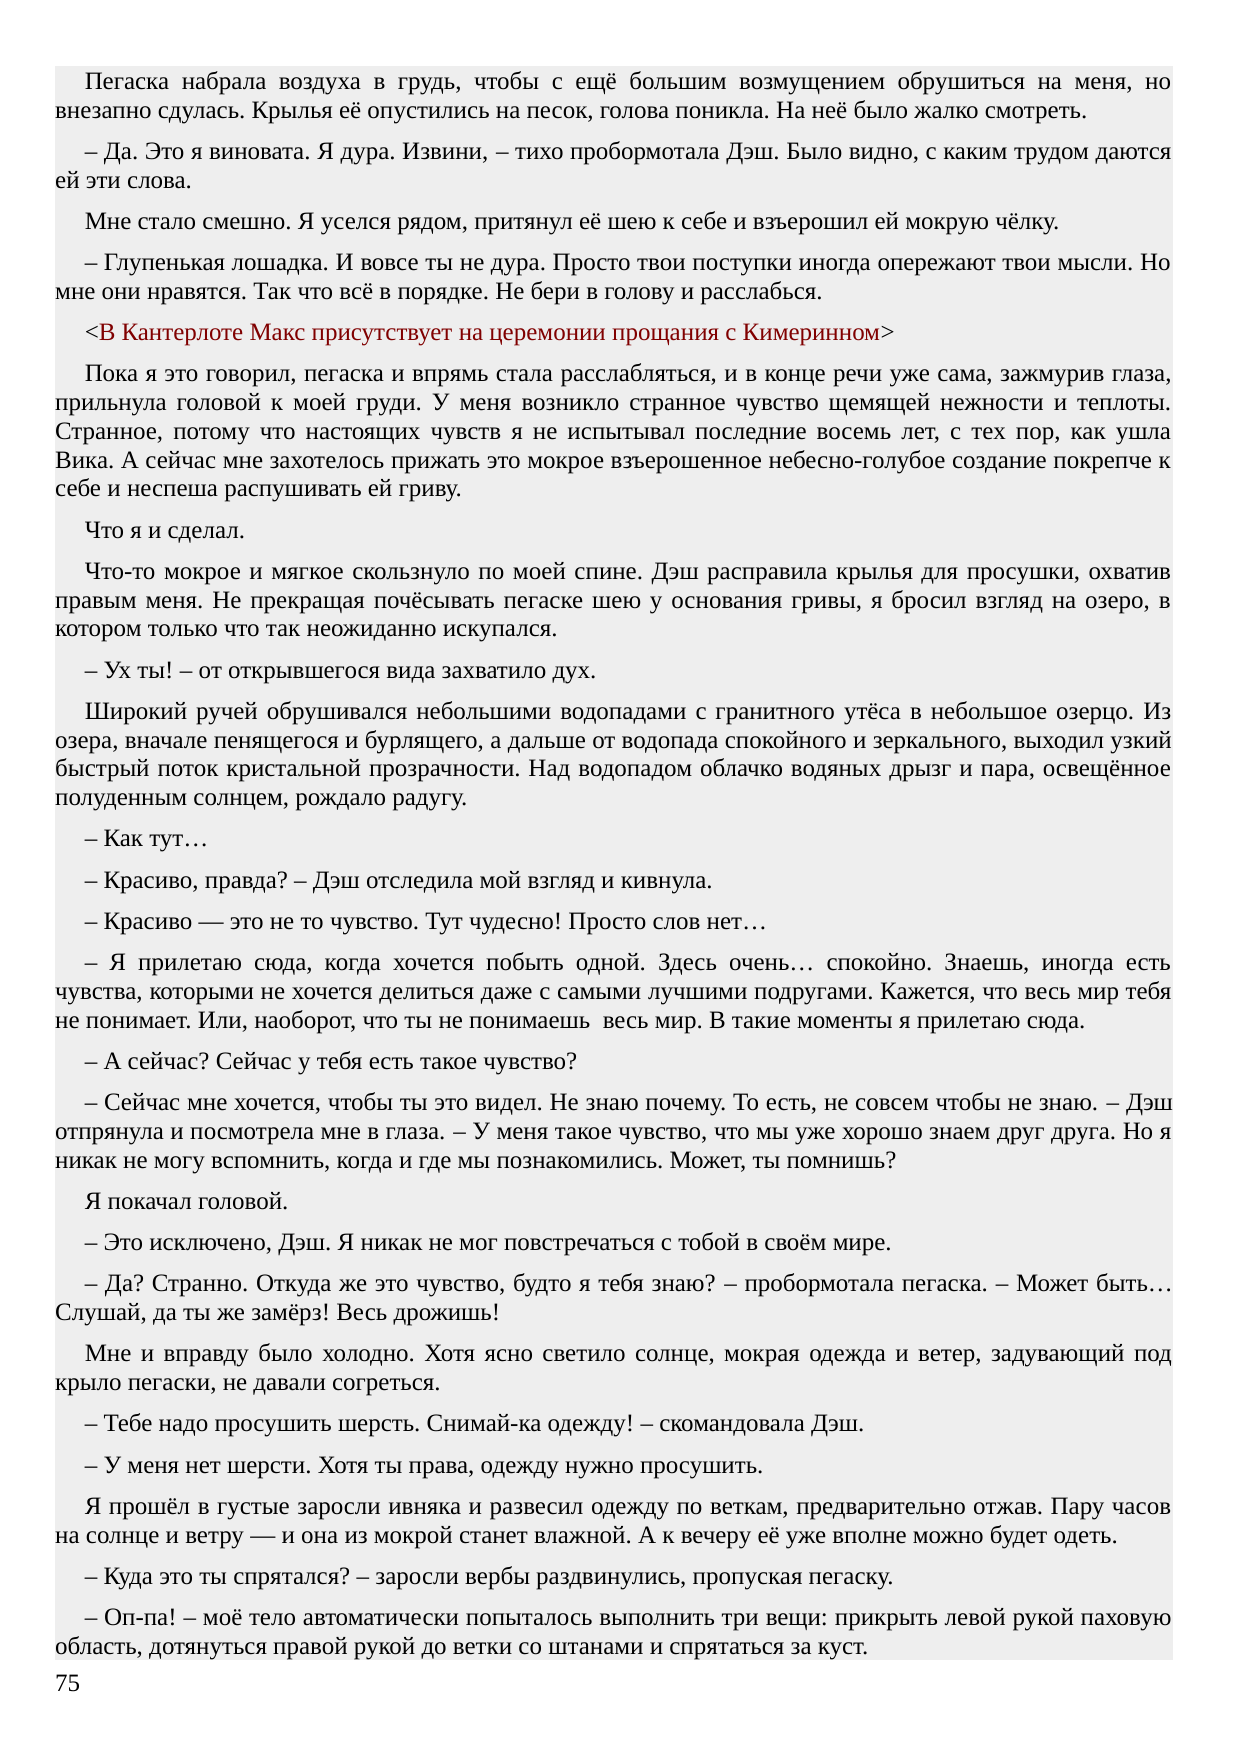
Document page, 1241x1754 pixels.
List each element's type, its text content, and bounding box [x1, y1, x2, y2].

text – Оп-па! – моё тело автоматически попыталось выполнить три вещи: прикрыть левой рукой паховую область, дотянуться правой рукой до ветки со штанами и спрятаться за куст. [55, 1602, 1173, 1660]
text Широкий ручей обрушивался небольшими водопадами с гранитного утёса в небольшое озерцо. Из озера, вначале пенящегося и бурлящего, а дальше от водопада спокойного и зеркального, выходил узкий быстрый поток кристальной прозрачности. Над водопадом облачко водяных дрызг и пара, освещённое полуденным солнцем, рождало радугу. [55, 696, 1173, 811]
text – Я прилетаю сюда, когда хочется побыть одной. Здесь очень… спокойно. Знаешь, иногда есть чувства, которыми не хочется делиться даже с самыми лучшими подругами. Кажется, что весь мир тебя не понимает. Или, наоборот, что ты не понимаешь весь мир. В такие моменты я прилетаю сюда. [55, 947, 1173, 1033]
text Я прошёл в густые заросли ивняка и развесил одежду по веткам, предварительно отжав. Пару часов на солнце и ветру — и она из мокрой станет влажной. А к вечеру её уже вполне можно будет одеть. [55, 1491, 1173, 1548]
text Мне стало смешно. Я уселся рядом, притянул её шею к себе и взъерошил ей мокрую чёлку. [55, 206, 1173, 235]
text – Это исключено, Дэш. Я никак не мог повстречаться с тобой в своём мире. [55, 1227, 1173, 1256]
text – Сейчас мне хочется, чтобы ты это видел. Не знаю почему. То есть, не совсем чтобы не знаю. – Дэш отпрянула и посмотрела мне в глаза. – У меня такое чувство, что мы уже хорошо знаем друг друга. Но я никак не могу вспомнить, когда и где мы познакомились. Может, ты помнишь? [55, 1087, 1173, 1173]
text Я покачал головой. [55, 1186, 1173, 1215]
text – Куда это ты спрятался? – заросли вербы раздвинулись, пропуская пегаску. [55, 1561, 1173, 1590]
text – Как тут… [55, 823, 1173, 852]
text Мне и вправду было холодно. Хотя ясно светило солнце, мокрая одежда и ветер, задувающий под крыло пегаски, не давали согреться. [55, 1338, 1173, 1396]
text – Да? Странно. Откуда же это чувство, будто я тебя знаю? – пробормотала пегаска. – Может быть… Слушай, да ты же замёрз! Весь дрожишь! [55, 1268, 1173, 1326]
text – Красиво, правда? – Дэш отследила мой взгляд и кивнула. [55, 865, 1173, 893]
text – Ух ты! – от открывшегося вида захватило дух. [55, 655, 1173, 683]
text – Красиво — это не то чувство. Тут чудесно! Просто слов нет… [55, 906, 1173, 935]
text – Тебе надо просушить шерсть. Снимай-ка одежду! – скомандовала Дэш. [55, 1408, 1173, 1437]
text – А сейчас? Сейчас у тебя есть такое чувство? [55, 1046, 1173, 1075]
text – Да. Это я виновата. Я дура. Извини, – тихо пробормотала Дэш. Было видно, с каким трудом даются ей эти слова. [55, 136, 1173, 193]
text <В Кантерлоте Макс присутствует на церемонии прощания с Кимеринном> [55, 317, 1173, 346]
text Пегаска набрала воздуха в грудь, чтобы с ещё большим возмущением обрушиться на меня, но внезапно сдулась. Крылья её опустились на песок, голова поникла. На неё было жалко смотреть. [55, 66, 1173, 123]
text Что-то мокрое и мягкое скользнуло по моей спине. Дэш расправила крылья для просушки, охватив правым меня. Не прекращая почёсывать пегаске шею у основания гривы, я бросил взгляд на озеро, в котором только что так неожиданно искупался. [55, 556, 1173, 642]
text – У меня нет шерсти. Хотя ты права, одежду нужно просушить. [55, 1450, 1173, 1478]
text Пока я это говорил, пегаска и впрямь стала расслабляться, и в конце речи уже сама, зажмурив глаза, прильнула головой к моей груди. У меня возникло странное чувство щемящей нежности и теплоты. Странное, потому что настоящих чувств я не испытывал последние восемь лет, с тех пор, как ушла Вика. А сейчас мне захотелось прижать это мокрое взъерошенное небесно-голубое создание покрепче к себе и неспеша распушивать ей гриву. [55, 358, 1173, 502]
text Что я и сделал. [55, 515, 1173, 543]
text – Глупенькая лошадка. И вовсе ты не дура. Просто твои поступки иногда опережают твои мысли. Но мне они нравятся. Так что всё в порядке. Не бери в голову и расслабься. [55, 247, 1173, 305]
